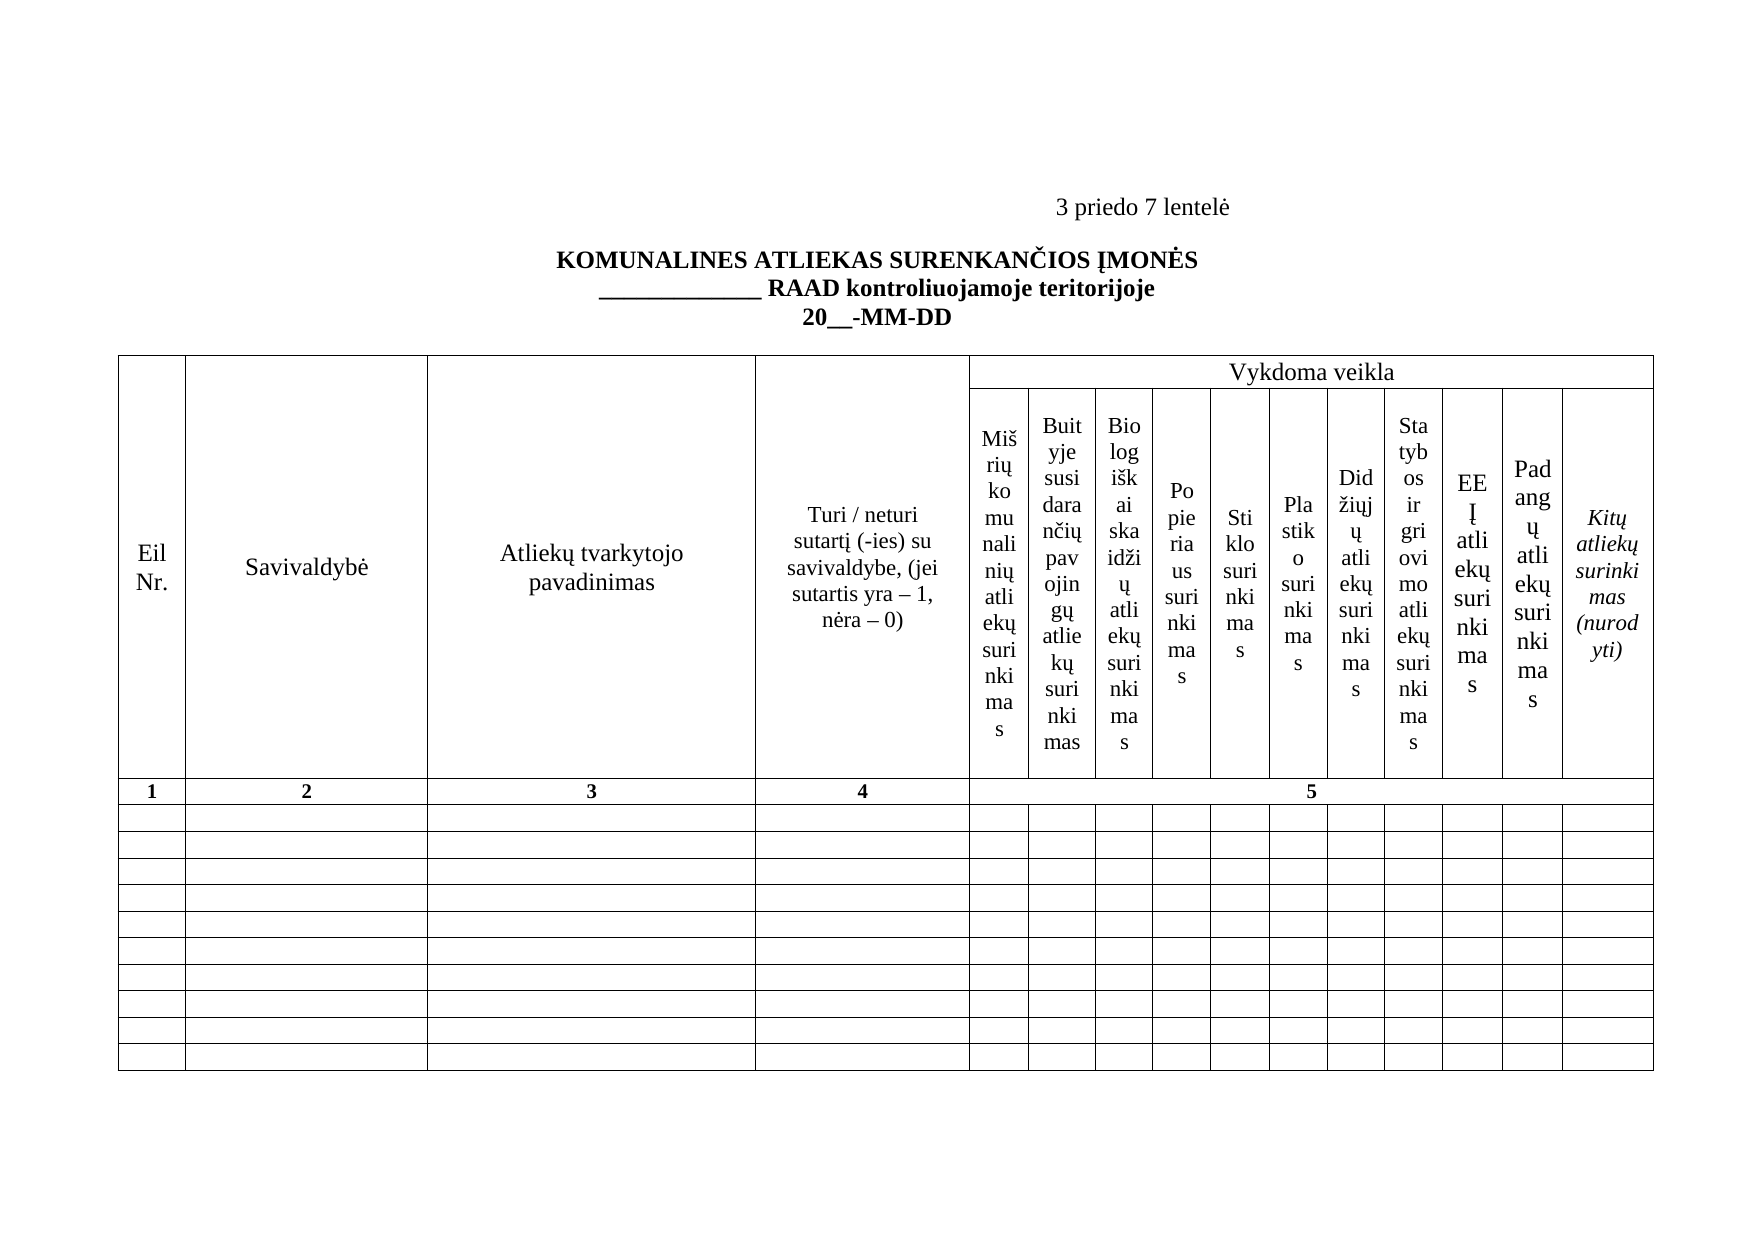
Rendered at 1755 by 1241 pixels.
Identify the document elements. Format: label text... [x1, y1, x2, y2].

table_cell Didžiųjų atliekų surinkimas [1328, 389, 1384, 778]
table_cell [1153, 912, 1210, 937]
table_cell [1503, 885, 1562, 911]
table_cell [756, 965, 969, 990]
table_cell Padangų atliekų surinkimas [1503, 389, 1562, 778]
table_cell [1270, 832, 1327, 857]
table_cell [1211, 859, 1269, 884]
table_cell [1096, 965, 1152, 990]
table_cell Kitų atliekų surinkimas (nurodyti) [1563, 389, 1653, 778]
table_cell [1563, 965, 1653, 990]
table_cell [1029, 991, 1095, 1017]
table_cell [1270, 938, 1327, 964]
table_cell [1503, 1018, 1562, 1043]
table_cell [1153, 938, 1210, 964]
table_cell [1563, 805, 1653, 831]
table_cell [1029, 805, 1095, 831]
table_cell [1211, 912, 1269, 937]
table_cell [1328, 885, 1384, 911]
table_cell Mišrių komunalinių atliekų surinkimas [970, 389, 1028, 778]
table_cell [119, 832, 185, 857]
table_cell [428, 938, 755, 964]
table_cell [1328, 938, 1384, 964]
table_cell [1096, 859, 1152, 884]
table_cell 5 [970, 779, 1653, 804]
table_cell [970, 859, 1028, 884]
table_cell [1443, 832, 1502, 857]
table_cell 1 [119, 779, 185, 804]
table_cell [428, 991, 755, 1017]
table_cell [186, 805, 427, 831]
table_cell [970, 805, 1028, 831]
table_cell [1029, 859, 1095, 884]
table_cell [756, 991, 969, 1017]
table_cell [119, 1044, 185, 1070]
table_cell [1153, 859, 1210, 884]
table_cell Buityje susidarančių pavojingų atliekų surinkimas [1029, 389, 1095, 778]
table_cell [428, 1018, 755, 1043]
table_cell [1563, 832, 1653, 857]
table_cell [1443, 965, 1502, 990]
table_cell [1385, 1018, 1442, 1043]
table_cell [1563, 1018, 1653, 1043]
text 20__-MM-DD [118, 302, 1636, 331]
table_cell [1328, 991, 1384, 1017]
table_cell [428, 805, 755, 831]
table_cell [1385, 1044, 1442, 1070]
table_cell [1029, 912, 1095, 937]
table_cell [1563, 885, 1653, 911]
table_cell [1385, 885, 1442, 911]
table_cell [1563, 859, 1653, 884]
table_cell [1029, 965, 1095, 990]
table_cell [1096, 805, 1152, 831]
table_cell [756, 938, 969, 964]
table_cell 4 [756, 779, 969, 804]
table_cell [1153, 805, 1210, 831]
table_cell [1096, 1018, 1152, 1043]
table_cell [186, 965, 427, 990]
table_cell [1503, 832, 1562, 857]
table_cell Plastiko surinkimas [1270, 389, 1327, 778]
table_cell [1328, 832, 1384, 857]
table_cell [1211, 832, 1269, 857]
table_cell [756, 885, 969, 911]
table_cell [119, 805, 185, 831]
table_cell [1096, 991, 1152, 1017]
table_cell [1029, 885, 1095, 911]
table_cell [119, 965, 185, 990]
table_cell [119, 912, 185, 937]
table_cell [186, 832, 427, 857]
table_cell [1270, 991, 1327, 1017]
table_cell [1443, 938, 1502, 964]
table_cell [1153, 1044, 1210, 1070]
table_cell [1328, 805, 1384, 831]
table_cell [428, 832, 755, 857]
table_cell [1153, 965, 1210, 990]
table_cell [1211, 1044, 1269, 1070]
table_cell [1385, 938, 1442, 964]
table_cell [756, 805, 969, 831]
table_cell [1029, 1044, 1095, 1070]
table_cell [1211, 938, 1269, 964]
table_cell [1029, 1018, 1095, 1043]
text 3 priedo 7 lentelė [1056, 192, 1636, 221]
table_cell [1270, 885, 1327, 911]
table_cell [1096, 1044, 1152, 1070]
table_cell [1385, 965, 1442, 990]
table_cell [756, 859, 969, 884]
table_cell [1270, 805, 1327, 831]
table_cell [970, 1044, 1028, 1070]
table_cell [428, 912, 755, 937]
table_cell [1153, 991, 1210, 1017]
table_cell [1270, 1018, 1327, 1043]
table_cell [186, 859, 427, 884]
table_cell Biologiškai skaidžių atliekų surinkimas [1096, 389, 1152, 778]
table_cell [1029, 938, 1095, 964]
table_cell [1563, 991, 1653, 1017]
table_cell [119, 859, 185, 884]
table_cell [1563, 938, 1653, 964]
table_cell [1211, 885, 1269, 911]
table_cell [1385, 805, 1442, 831]
table_cell [970, 938, 1028, 964]
table_cell [1328, 912, 1384, 937]
table_cell [186, 938, 427, 964]
table_cell [186, 912, 427, 937]
text KOMUNALINES ATLIEKAS SURENKANČIOS ĮMONĖS [118, 245, 1636, 273]
table_cell 3 [428, 779, 755, 804]
table_cell [970, 832, 1028, 857]
table_cell [1270, 859, 1327, 884]
table_cell [1385, 859, 1442, 884]
table_cell Stiklo surinkimas [1211, 389, 1269, 778]
table_cell [1328, 965, 1384, 990]
table_cell [1443, 1044, 1502, 1070]
table_cell [1211, 1018, 1269, 1043]
table_header Eil Nr. [119, 356, 185, 778]
table_cell [1503, 859, 1562, 884]
table_cell [119, 885, 185, 911]
table_cell [119, 1018, 185, 1043]
table_cell [1270, 912, 1327, 937]
table_cell [428, 1044, 755, 1070]
table_cell [186, 1018, 427, 1043]
table_cell Statybos ir griovimo atliekų surinkimas [1385, 389, 1442, 778]
table_cell [1385, 991, 1442, 1017]
table_cell [1503, 965, 1562, 990]
table_cell [1029, 832, 1095, 857]
table_header Savivaldybė [186, 356, 427, 778]
table_cell [1443, 885, 1502, 911]
table_cell [1503, 912, 1562, 937]
table_cell [1563, 912, 1653, 937]
table_cell [970, 912, 1028, 937]
table_cell EEĮ atliekų surinkimas [1443, 389, 1502, 778]
table_cell [1503, 991, 1562, 1017]
text _____________ RAAD kontroliuojamoje teritorijoje [118, 273, 1636, 302]
table_cell [1443, 1018, 1502, 1043]
table_cell [428, 885, 755, 911]
table_cell [119, 938, 185, 964]
table_cell 2 [186, 779, 427, 804]
table_cell [970, 965, 1028, 990]
table_cell [186, 885, 427, 911]
table_header Turi / neturi sutartį (-ies) su savivaldybe, (jei sutartis yra – 1, nėra – 0) [756, 356, 969, 778]
table_cell [1385, 912, 1442, 937]
table_cell [186, 991, 427, 1017]
table_cell [1503, 1044, 1562, 1070]
table_cell [756, 1018, 969, 1043]
table_cell [1328, 1044, 1384, 1070]
table_cell [1443, 912, 1502, 937]
table_cell [1270, 965, 1327, 990]
table_cell [1096, 912, 1152, 937]
table_cell [1211, 965, 1269, 990]
table_cell [756, 912, 969, 937]
table_cell [1385, 832, 1442, 857]
table_cell [970, 991, 1028, 1017]
table_cell [1153, 885, 1210, 911]
table_cell [1153, 832, 1210, 857]
table_cell [1443, 805, 1502, 831]
table_cell [1443, 859, 1502, 884]
table_cell [1153, 1018, 1210, 1043]
table_header Atliekų tvarkytojo pavadinimas [428, 356, 755, 778]
table_cell [1211, 805, 1269, 831]
table_header Vykdoma veikla [970, 356, 1653, 387]
table_cell [1096, 885, 1152, 911]
table_cell [970, 885, 1028, 911]
table_cell [119, 991, 185, 1017]
table_cell [1503, 805, 1562, 831]
table_cell [1096, 938, 1152, 964]
table_cell [1328, 1018, 1384, 1043]
table_cell [1211, 991, 1269, 1017]
table_cell [970, 1018, 1028, 1043]
table_cell [1563, 1044, 1653, 1070]
table_cell [1328, 859, 1384, 884]
table_cell [756, 832, 969, 857]
table_cell [756, 1044, 969, 1070]
table_cell [1270, 1044, 1327, 1070]
table_cell Popieriaus surinkimas [1153, 389, 1210, 778]
table_cell [428, 859, 755, 884]
table_cell [1096, 832, 1152, 857]
table_cell [1443, 991, 1502, 1017]
table_cell [1503, 938, 1562, 964]
table_cell [428, 965, 755, 990]
table_cell [186, 1044, 427, 1070]
